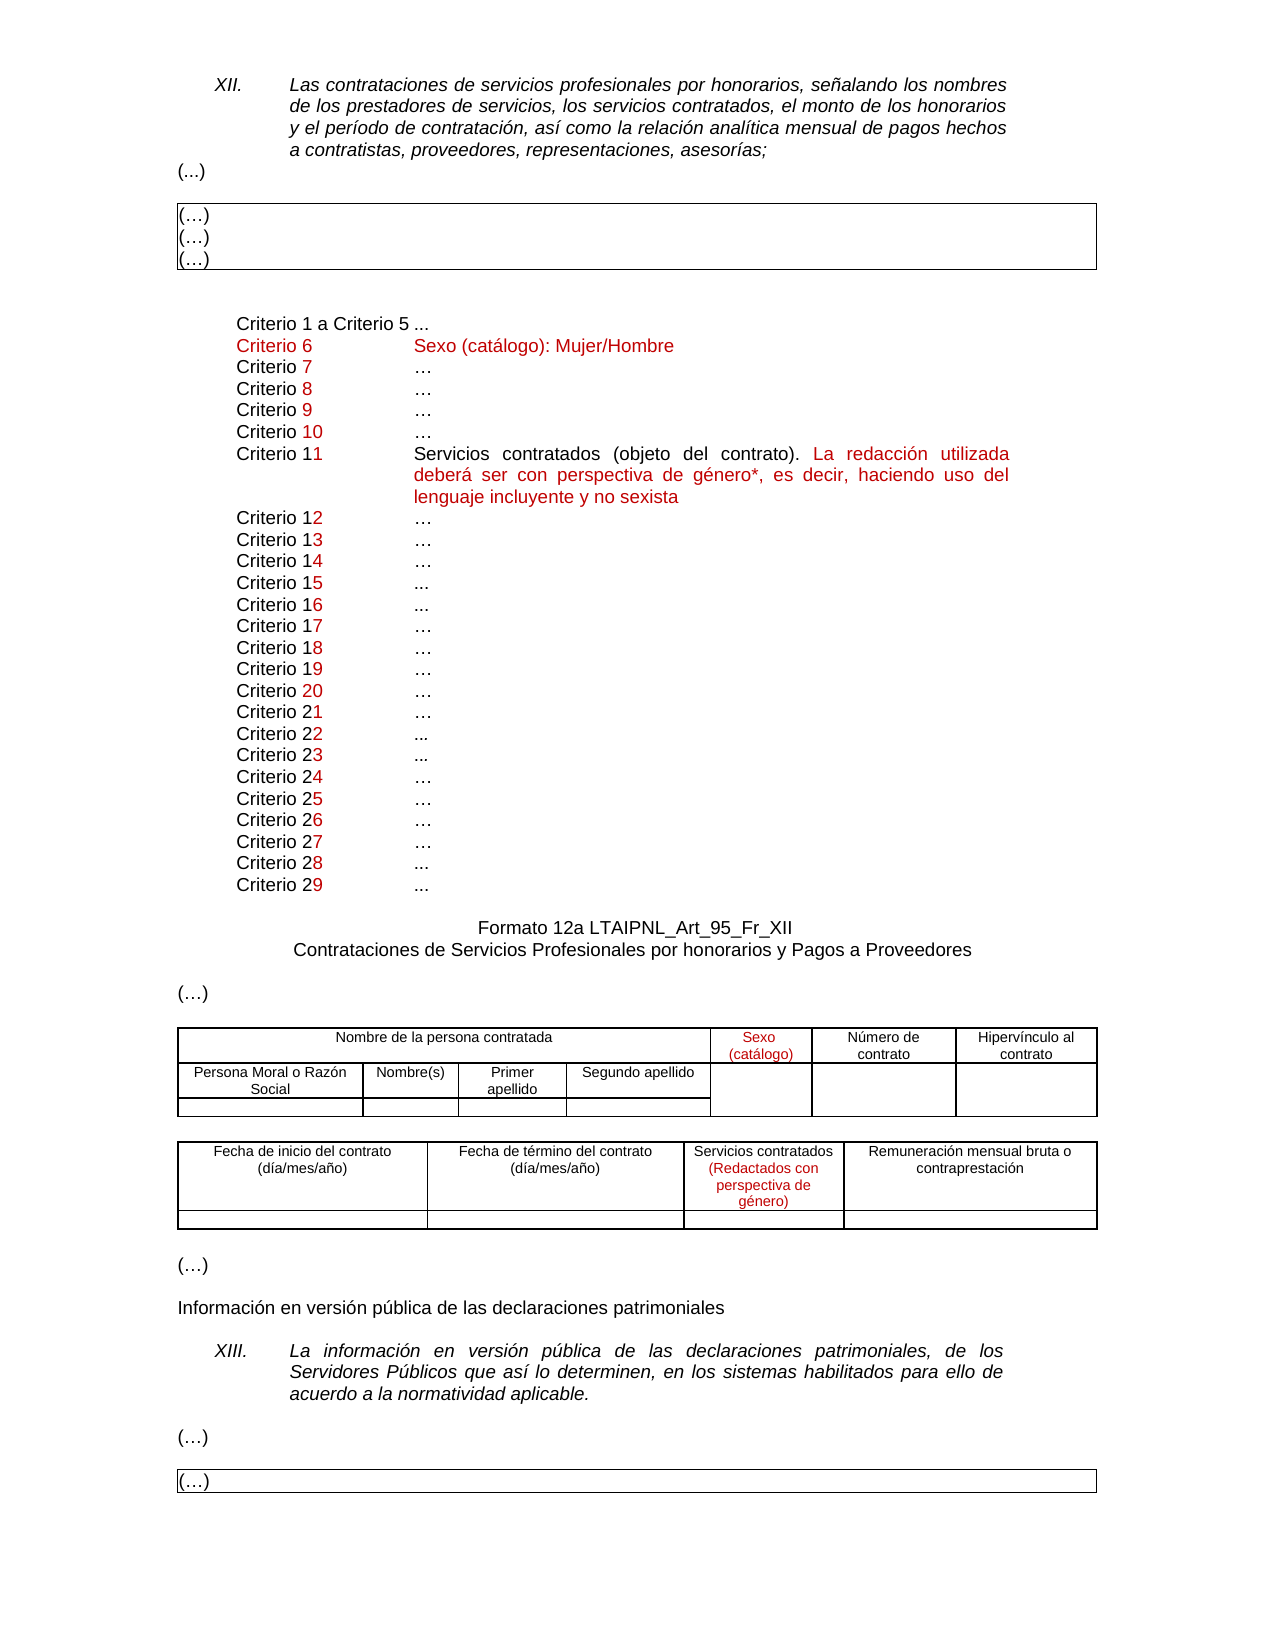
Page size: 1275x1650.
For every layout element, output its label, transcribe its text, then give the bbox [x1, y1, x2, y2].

table_cell [813, 1064, 955, 1116]
table_header Sexo (catálogo) [711, 1029, 811, 1062]
text Criterio 16 ... [236, 593, 1009, 615]
table_cell [428, 1211, 683, 1228]
table_cell Persona Moral o Razón Social [179, 1064, 362, 1097]
text Criterio 12 … [236, 507, 1009, 529]
text (…) [178, 204, 1096, 225]
text (…) [177, 1426, 1006, 1448]
text (…) [177, 981, 1097, 1003]
text Formato 12a LTAIPNL_Art_95_Fr_XII [177, 917, 1093, 938]
table_header Nombre de la persona contratada [179, 1029, 710, 1062]
table_header Servicios contratados (Redactados con perspectiva de género) [685, 1143, 843, 1210]
table_cell Segundo apellido [567, 1064, 710, 1097]
text Criterio 14 … [236, 550, 1009, 572]
text Criterio 8 … [236, 378, 1009, 399]
table_cell [957, 1064, 1096, 1116]
table_cell [179, 1099, 362, 1116]
text Criterio 21 … [236, 701, 1009, 723]
text Criterio 6 Sexo (catálogo): Mujer/Hombre [236, 334, 1009, 356]
text Criterio 19 … [236, 658, 1009, 679]
table_cell [364, 1099, 458, 1116]
text Información en versión pública de las declaraciones patrimoniales [177, 1297, 1098, 1318]
table_header Remuneración mensual bruta o contraprestación [845, 1143, 1096, 1210]
text Criterio 1 a Criterio 5 ... [236, 313, 1009, 334]
table_cell [567, 1099, 710, 1116]
text Criterio 28 ... [236, 852, 1009, 874]
text Criterio 10 … [236, 421, 1009, 442]
table_cell [711, 1064, 811, 1116]
text XII. Las contrataciones de servicios profesionales por honorarios, señalando los nombres de los prestadores de servicios, los servicios contratados, el monto de los honorarios y el período de contratación, así como la relación analítica mensual de pagos hechos a contratistas, proveedores, representaciones, asesorías; [214, 74, 1009, 160]
text (...) [177, 160, 1009, 182]
text (…) [177, 1253, 1097, 1275]
text Criterio 18 … [236, 636, 1009, 658]
table_cell [459, 1099, 566, 1116]
text (…) [178, 1470, 1096, 1492]
text Criterio 17 … [236, 615, 1009, 636]
table_cell Primer apellido [459, 1064, 566, 1097]
text Criterio 13 … [236, 529, 1009, 550]
table_cell [845, 1211, 1096, 1228]
text Criterio 7 … [236, 356, 1009, 378]
table_header Fecha de término del contrato (día/mes/año) [428, 1143, 683, 1210]
text Criterio 22 ... [236, 723, 1009, 744]
text Criterio 24 … [236, 766, 1009, 787]
table_cell [685, 1211, 843, 1228]
table_header Hipervínculo al contrato [957, 1029, 1096, 1062]
text (…) [178, 246, 1096, 269]
table_header Fecha de inicio del contrato (día/mes/año) [179, 1143, 427, 1210]
text Contrataciones de Servicios Profesionales por honorarios y Pagos a Proveedores [177, 938, 1093, 960]
text Criterio 20 … [236, 679, 1009, 701]
table_cell [179, 1211, 427, 1228]
text Criterio 15 ... [236, 572, 1009, 593]
text Criterio 25 … [236, 787, 1009, 809]
text Criterio 9 … [236, 399, 1009, 421]
text (…) [178, 225, 1096, 246]
text XIII. La información en versión pública de las declaraciones patrimoniales, de los Servidores Públicos que así lo determinen, en los sistemas habilitados para ello de acuerdo a la normatividad aplicable. [214, 1340, 1006, 1404]
text Criterio 29 ... [236, 874, 1009, 895]
table_header Número de contrato [813, 1029, 955, 1062]
text Criterio 26 … [236, 809, 1009, 831]
text Criterio 27 … [236, 831, 1009, 852]
text Criterio 11 Servicios contratados (objeto del contrato). La redacción utilizada deberá ser con perspectiva de género*, es decir, haciendo uso del lenguaje incluyente y no sexista [236, 442, 1009, 507]
table_cell Nombre(s) [364, 1064, 458, 1097]
text Criterio 23 ... [236, 744, 1009, 766]
